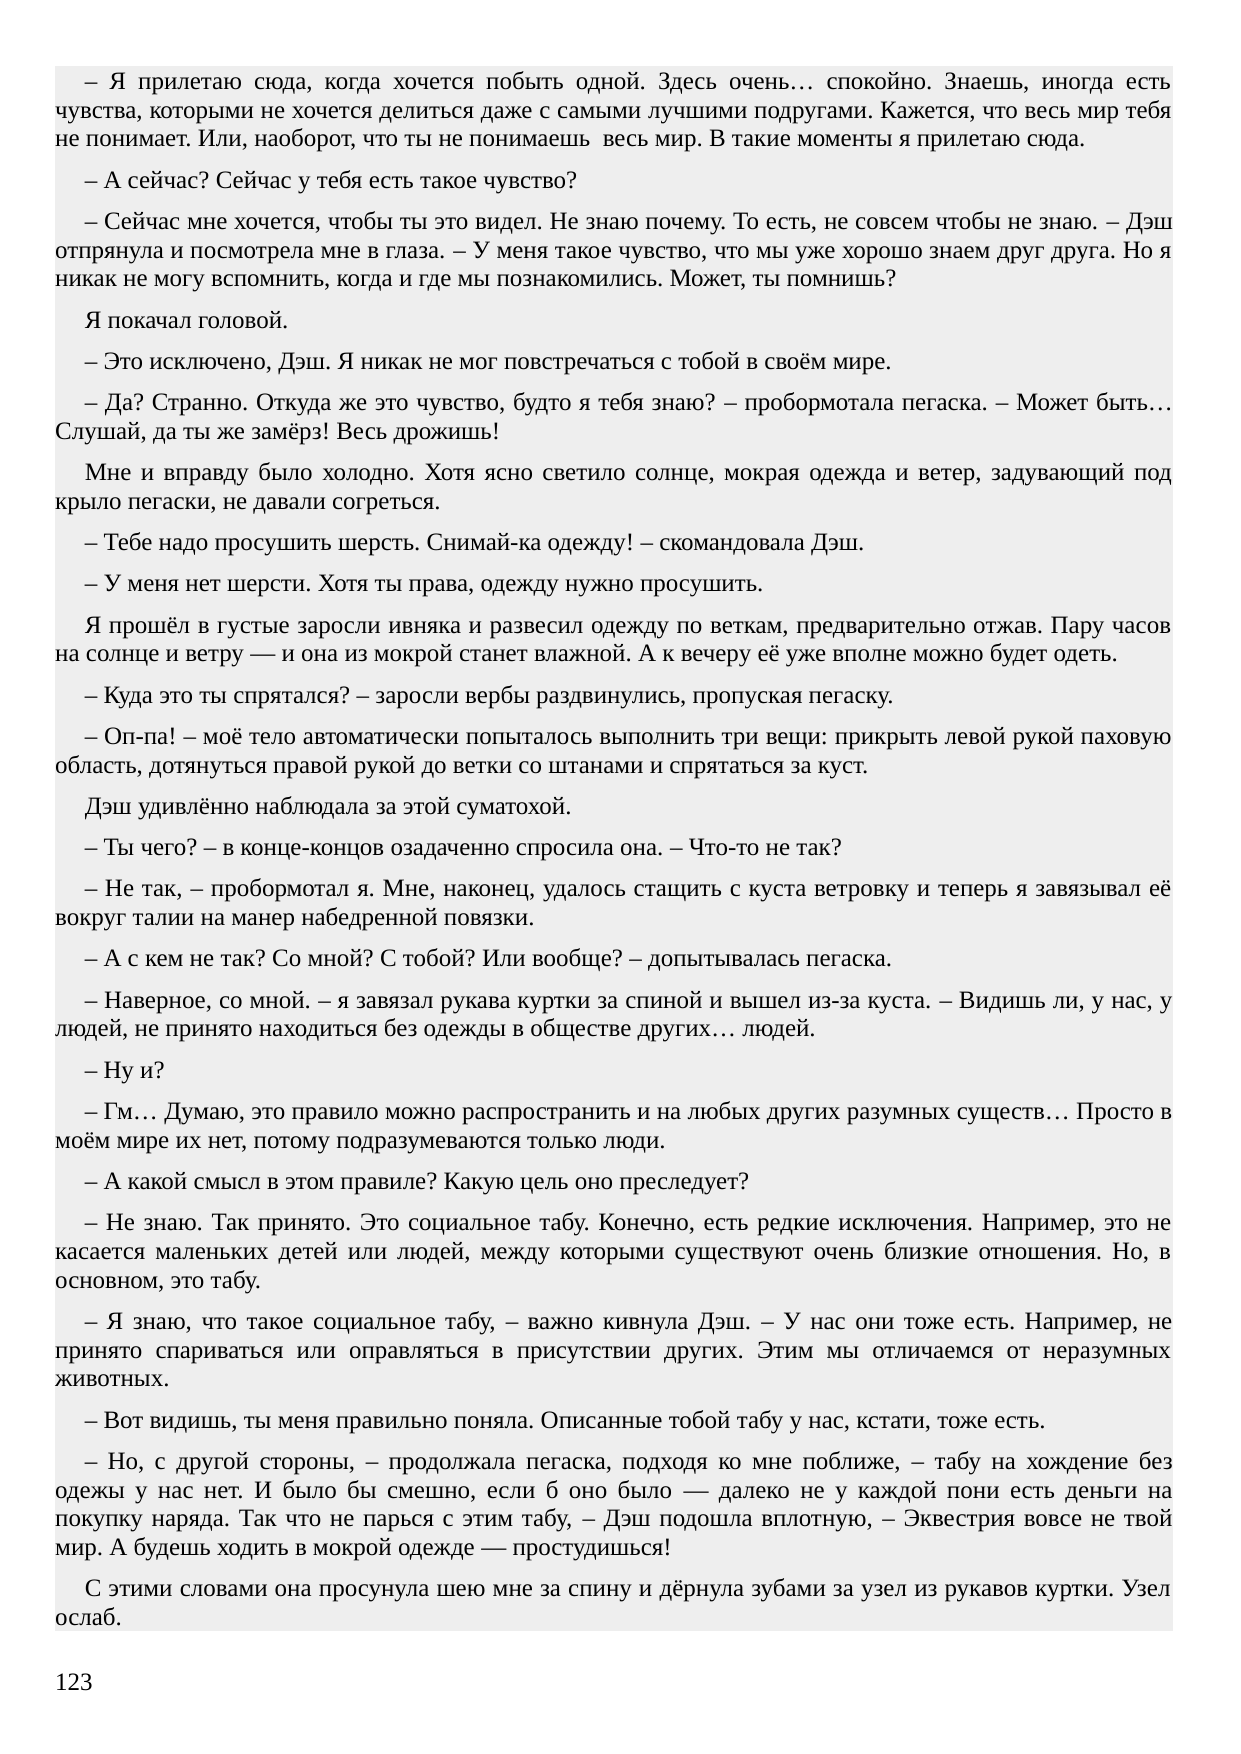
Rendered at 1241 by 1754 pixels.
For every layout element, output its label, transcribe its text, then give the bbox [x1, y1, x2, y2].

text Мне и вправду было холодно. Хотя ясно светило солнце, мокрая одежда и ветер, задувающий под крыло пегаски, не давали согреться. [55, 457, 1173, 515]
text – Наверное, со мной. – я завязал рукава куртки за спиной и вышел из-за куста. – Видишь ли, у нас, у людей, не принято находиться без одежды в обществе других… людей. [55, 985, 1173, 1042]
text – Я прилетаю сюда, когда хочется побыть одной. Здесь очень… спокойно. Знаешь, иногда есть чувства, которыми не хочется делиться даже с самыми лучшими подругами. Кажется, что весь мир тебя не понимает. Или, наоборот, что ты не понимаешь весь мир. В такие моменты я прилетаю сюда. [55, 66, 1173, 152]
text – Это исключено, Дэш. Я никак не мог повстречаться с тобой в своём мире. [55, 346, 1173, 375]
text – Гм… Думаю, это правило можно распространить и на любых других разумных существ… Просто в моём мире их нет, потому подразумеваются только люди. [55, 1096, 1173, 1153]
text – Оп-па! – моё тело автоматически попыталось выполнить три вещи: прикрыть левой рукой паховую область, дотянуться правой рукой до ветки со штанами и спрятаться за куст. [55, 721, 1173, 778]
text – Сейчас мне хочется, чтобы ты это видел. Не знаю почему. То есть, не совсем чтобы не знаю. – Дэш отпрянула и посмотрела мне в глаза. – У меня такое чувство, что мы уже хорошо знаем друг друга. Но я никак не могу вспомнить, когда и где мы познакомились. Может, ты помнишь? [55, 206, 1173, 292]
text Я покачал головой. [55, 305, 1173, 333]
text Дэш удивлённо наблюдала за этой суматохой. [55, 791, 1173, 820]
text – Куда это ты спрятался? – заросли вербы раздвинулись, пропуская пегаску. [55, 680, 1173, 708]
text – Тебе надо просушить шерсть. Снимай-ка одежду! – скомандовала Дэш. [55, 527, 1173, 556]
text – Не знаю. Так принято. Это социальное табу. Конечно, есть редкие исключения. Например, это не касается маленьких детей или людей, между которыми существуют очень близкие отношения. Но, в основном, это табу. [55, 1207, 1173, 1293]
text – Вот видишь, ты меня правильно поняла. Описанные тобой табу у нас, кстати, тоже есть. [55, 1405, 1173, 1433]
text – Не так, – пробормотал я. Мне, наконец, удалось стащить с куста ветровку и теперь я завязывал её вокруг талии на манер набедренной повязки. [55, 873, 1173, 931]
text – Я знаю, что такое социальное табу, – важно кивнула Дэш. – У нас они тоже есть. Например, не принято спариваться или оправляться в присутствии других. Этим мы отличаемся от неразумных животных. [55, 1306, 1173, 1392]
text – У меня нет шерсти. Хотя ты права, одежду нужно просушить. [55, 568, 1173, 597]
text – Ну и? [55, 1055, 1173, 1083]
text – Ты чего? – в конце-концов озадаченно спросила она. – Что-то не так? [55, 832, 1173, 861]
text – Но, с другой стороны, – продолжала пегаска, подходя ко мне поближе, – табу на хождение без одежы у нас нет. И было бы смешно, если б оно было — далеко не у каждой пони есть деньги на покупку наряда. Так что не парься с этим табу, – Дэш подошла вплотную, – Эквестрия вовсе не твой мир. А будешь ходить в мокрой одежде — простудишься! [55, 1446, 1173, 1561]
text С этими словами она просунула шею мне за спину и дёрнула зубами за узел из рукавов куртки. Узел ослаб. [55, 1573, 1173, 1631]
text Я прошёл в густые заросли ивняка и развесил одежду по веткам, предварительно отжав. Пару часов на солнце и ветру — и она из мокрой станет влажной. А к вечеру её уже вполне можно будет одеть. [55, 610, 1173, 667]
text – А сейчас? Сейчас у тебя есть такое чувство? [55, 165, 1173, 193]
text – А с кем не так? Со мной? С тобой? Или вообще? – допытывалась пегаска. [55, 943, 1173, 972]
text – А какой смысл в этом правиле? Какую цель оно преследует? [55, 1166, 1173, 1195]
text – Да? Странно. Откуда же это чувство, будто я тебя знаю? – пробормотала пегаска. – Может быть… Слушай, да ты же замёрз! Весь дрожишь! [55, 387, 1173, 445]
